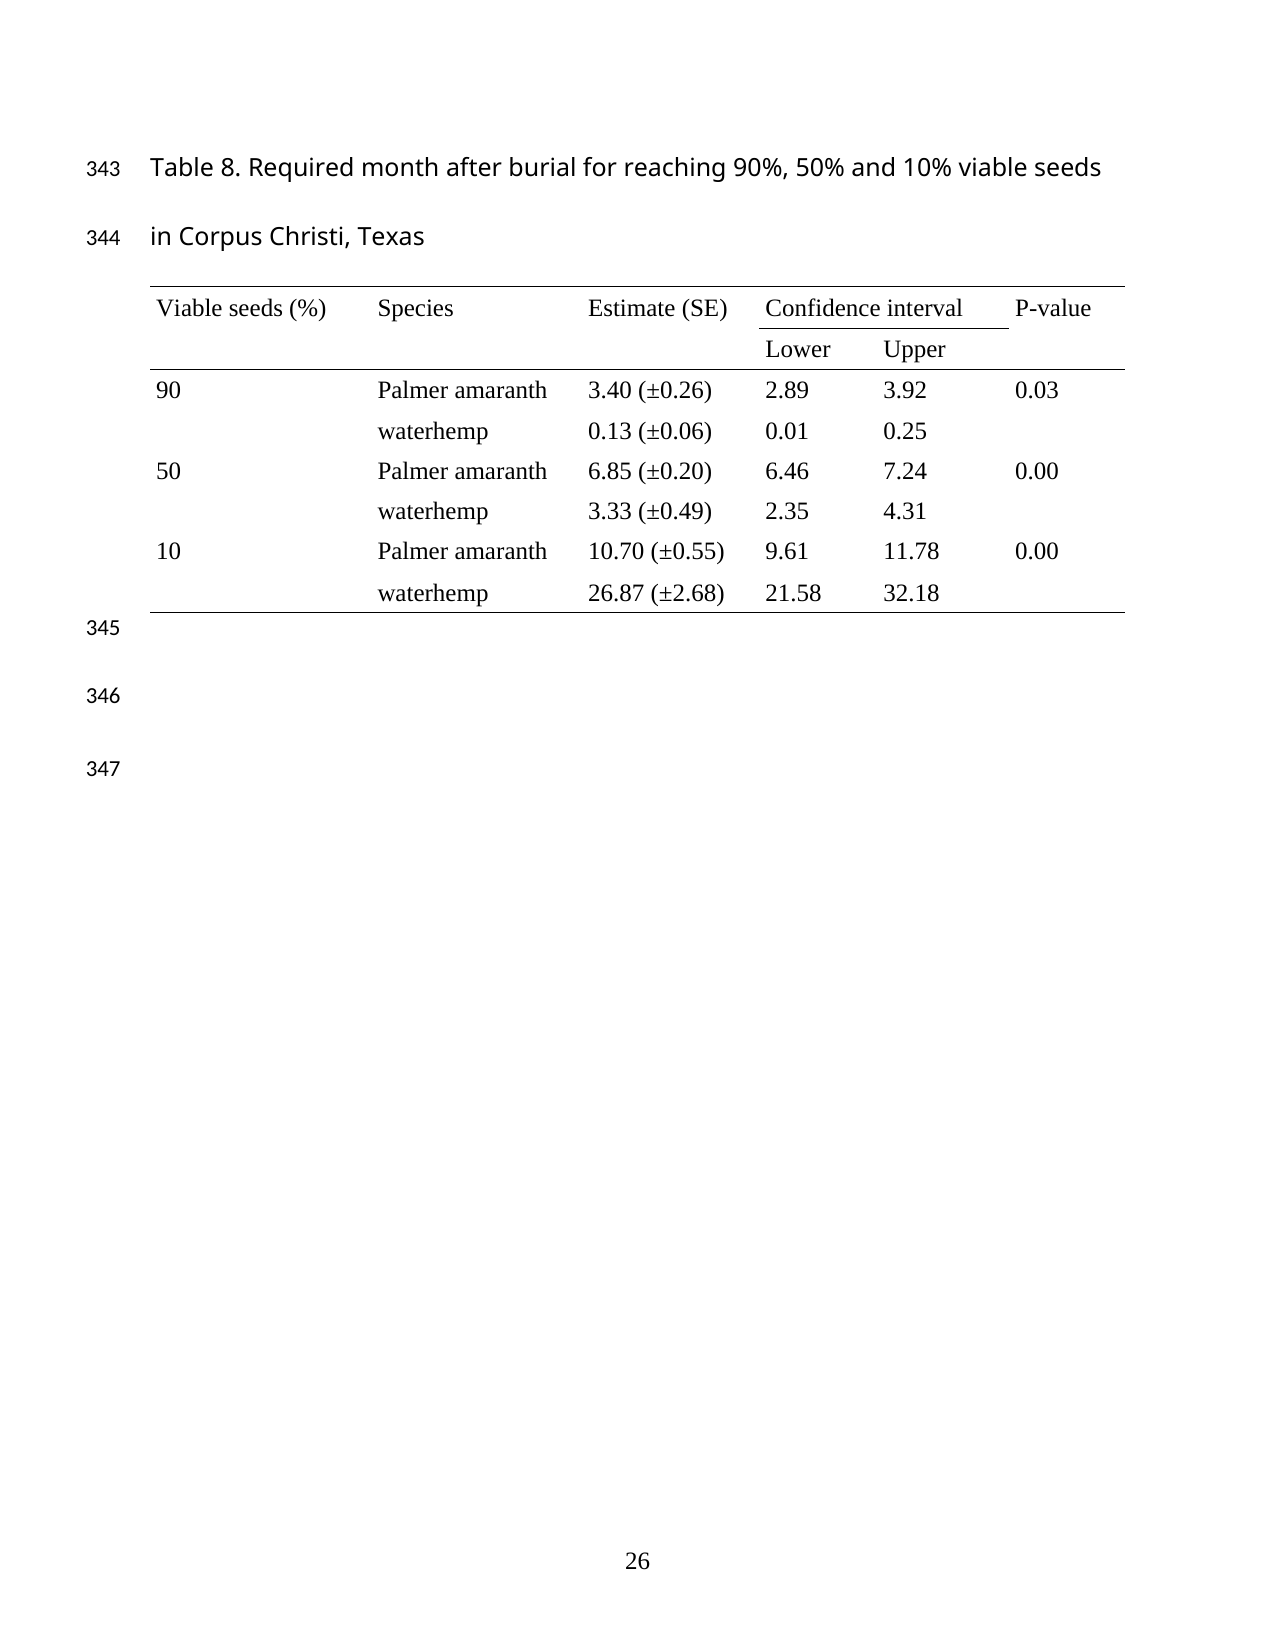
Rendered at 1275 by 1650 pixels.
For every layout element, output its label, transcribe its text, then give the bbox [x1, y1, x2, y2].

table_cell waterhemp [372, 410, 582, 450]
text Table 8. Required month after burial for reaching 90%, 50% and 10% viable seeds in Corpus Christi, Texas [150, 150, 1125, 252]
table_cell 0.00 [1009, 531, 1125, 612]
table_cell 10 [150, 531, 372, 612]
table_cell waterhemp [372, 571, 582, 612]
table_header Estimate (SE) [582, 287, 759, 369]
table_cell 3.40 (±0.26) [582, 370, 759, 410]
table_cell 32.18 [878, 571, 1009, 612]
table_cell 10.70 (±0.55) [582, 531, 759, 571]
table_cell 90 [150, 370, 372, 450]
table_header P-value [1009, 287, 1125, 369]
table_cell Palmer amaranth [372, 370, 582, 410]
table_cell 6.85 (±0.20) [582, 450, 759, 490]
table_cell Lower [759, 329, 877, 369]
table_cell 2.89 [759, 370, 877, 410]
table_cell 26.87 (±2.68) [582, 571, 759, 612]
table_header Confidence interval [759, 287, 1009, 327]
table_cell 4.31 [878, 490, 1009, 531]
table_header Viable seeds (%) [150, 287, 372, 369]
table_cell Palmer amaranth [372, 450, 582, 490]
table_cell 50 [150, 450, 372, 531]
table_cell 9.61 [759, 531, 877, 571]
table_cell 21.58 [759, 571, 877, 612]
table_cell 11.78 [878, 531, 1009, 571]
table_cell 0.00 [1009, 450, 1125, 531]
table_cell 0.13 (±0.06) [582, 410, 759, 450]
table_cell 0.25 [878, 410, 1009, 450]
table_cell waterhemp [372, 490, 582, 531]
table_cell 6.46 [759, 450, 877, 490]
table_cell 2.35 [759, 490, 877, 531]
table_cell 3.92 [878, 370, 1009, 410]
table_cell 0.01 [759, 410, 877, 450]
table_cell 7.24 [878, 450, 1009, 490]
table_header Species [372, 287, 582, 369]
table_cell Palmer amaranth [372, 531, 582, 571]
table_cell Upper [878, 329, 1009, 369]
table_cell 3.33 (±0.49) [582, 490, 759, 531]
table_cell 0.03 [1009, 370, 1125, 450]
